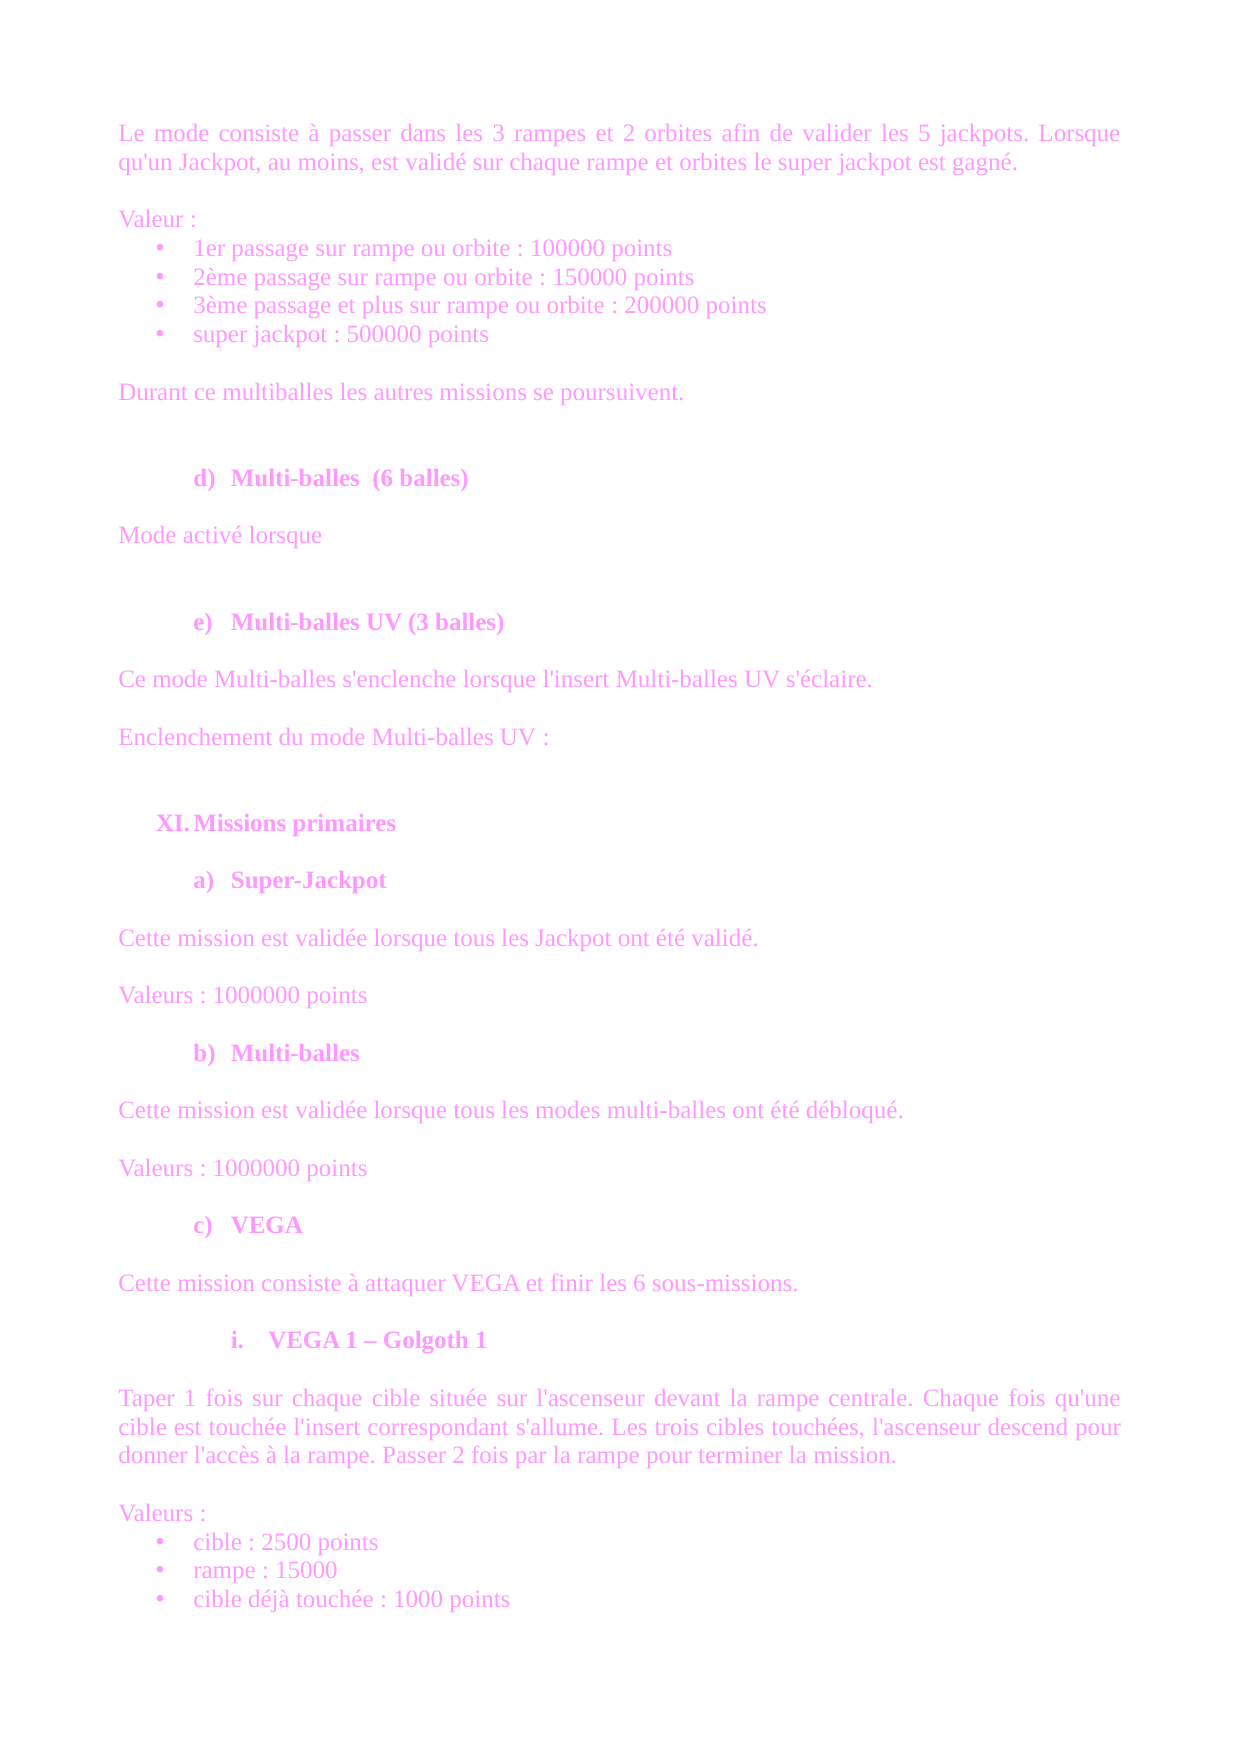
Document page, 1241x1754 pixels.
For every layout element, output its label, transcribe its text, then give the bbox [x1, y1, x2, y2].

text Mode activé lorsque [118, 521, 1122, 549]
text Valeurs : 1000000 points [118, 1153, 1122, 1182]
text Cette mission est validée lorsque tous les Jackpot ont été validé. [118, 923, 1122, 952]
text Enclenchement du mode Multi-balles UV : [118, 722, 1122, 751]
list 1er passage sur rampe ou orbite : 100000 points [156, 233, 1122, 262]
text Ce mode Multi-balles s'enclenche lorsque l'insert Multi-balles UV s'éclaire. [118, 664, 1122, 693]
text Le mode consiste à passer dans les 3 rampes et 2 orbites afin de valider les 5 jackpots. Lorsque qu'un Jackpot, au moins, est validé sur chaque rampe et orbites le super jackpot est gagné. [118, 118, 1122, 176]
list 2ème passage sur rampe ou orbite : 150000 points [156, 262, 1122, 291]
list Super-Jackpot [193, 866, 1122, 894]
list Multi-balles [193, 1038, 1122, 1067]
list Multi-balles UV (3 balles) [193, 607, 1122, 636]
text Valeurs : [118, 1498, 1122, 1527]
list VEGA [193, 1211, 1122, 1239]
text Valeur : [118, 204, 1122, 233]
text Valeurs : 1000000 points [118, 981, 1122, 1009]
text Cette mission est validée lorsque tous les modes multi-balles ont été débloqué. [118, 1096, 1122, 1124]
list 3ème passage et plus sur rampe ou orbite : 200000 points [156, 291, 1122, 319]
list rampe : 15000 [156, 1556, 1122, 1584]
list cible déjà touchée : 1000 points [156, 1584, 1122, 1613]
text Cette mission consiste à attaquer VEGA et finir les 6 sous-missions. [118, 1268, 1122, 1297]
text Taper 1 fois sur chaque cible située sur l'ascenseur devant la rampe centrale. Chaque fois qu'une cible est touchée l'insert correspondant s'allume. Les trois cibles touchées, l'ascenseur descend pour donner l'accès à la rampe. Passer 2 fois par la rampe pour terminer la mission. [118, 1383, 1122, 1469]
list VEGA 1 – Golgoth 1 [231, 1326, 1122, 1354]
text Durant ce multiballes les autres missions se poursuivent. [118, 377, 1122, 406]
list super jackpot : 500000 points [156, 319, 1122, 348]
list Missions primaires [156, 808, 1122, 837]
list cible : 2500 points [156, 1527, 1122, 1556]
list Multi-balles (6 balles) [193, 463, 1122, 492]
